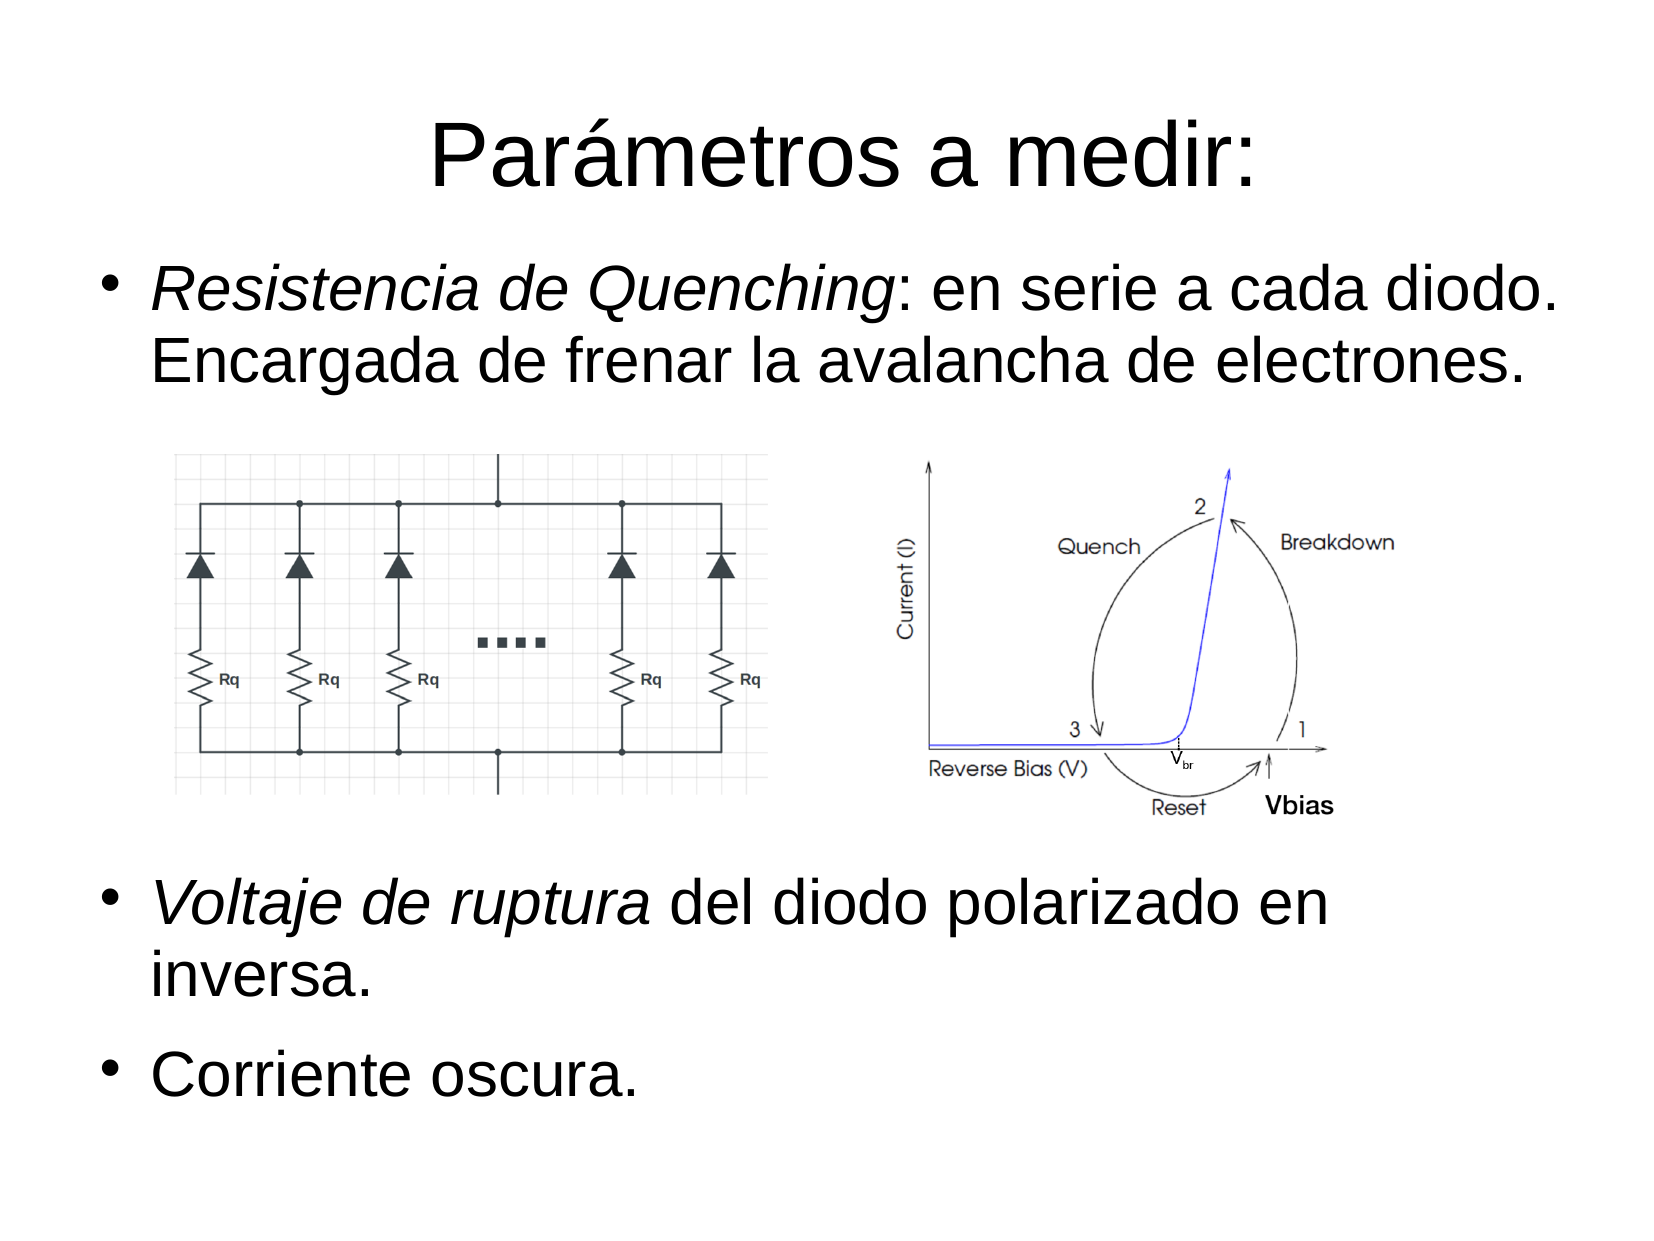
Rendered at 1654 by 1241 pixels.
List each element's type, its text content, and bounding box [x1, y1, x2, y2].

text_box Resistencia de Quenching: en serie a cada diodo. Encargada de frenar la avalancha de electrones. Voltaje de ruptura del diodo polarizado en inversa. Corriente oscura. [82, 249, 1571, 1174]
title Parámetros a medir: [82, 49, 1571, 249]
